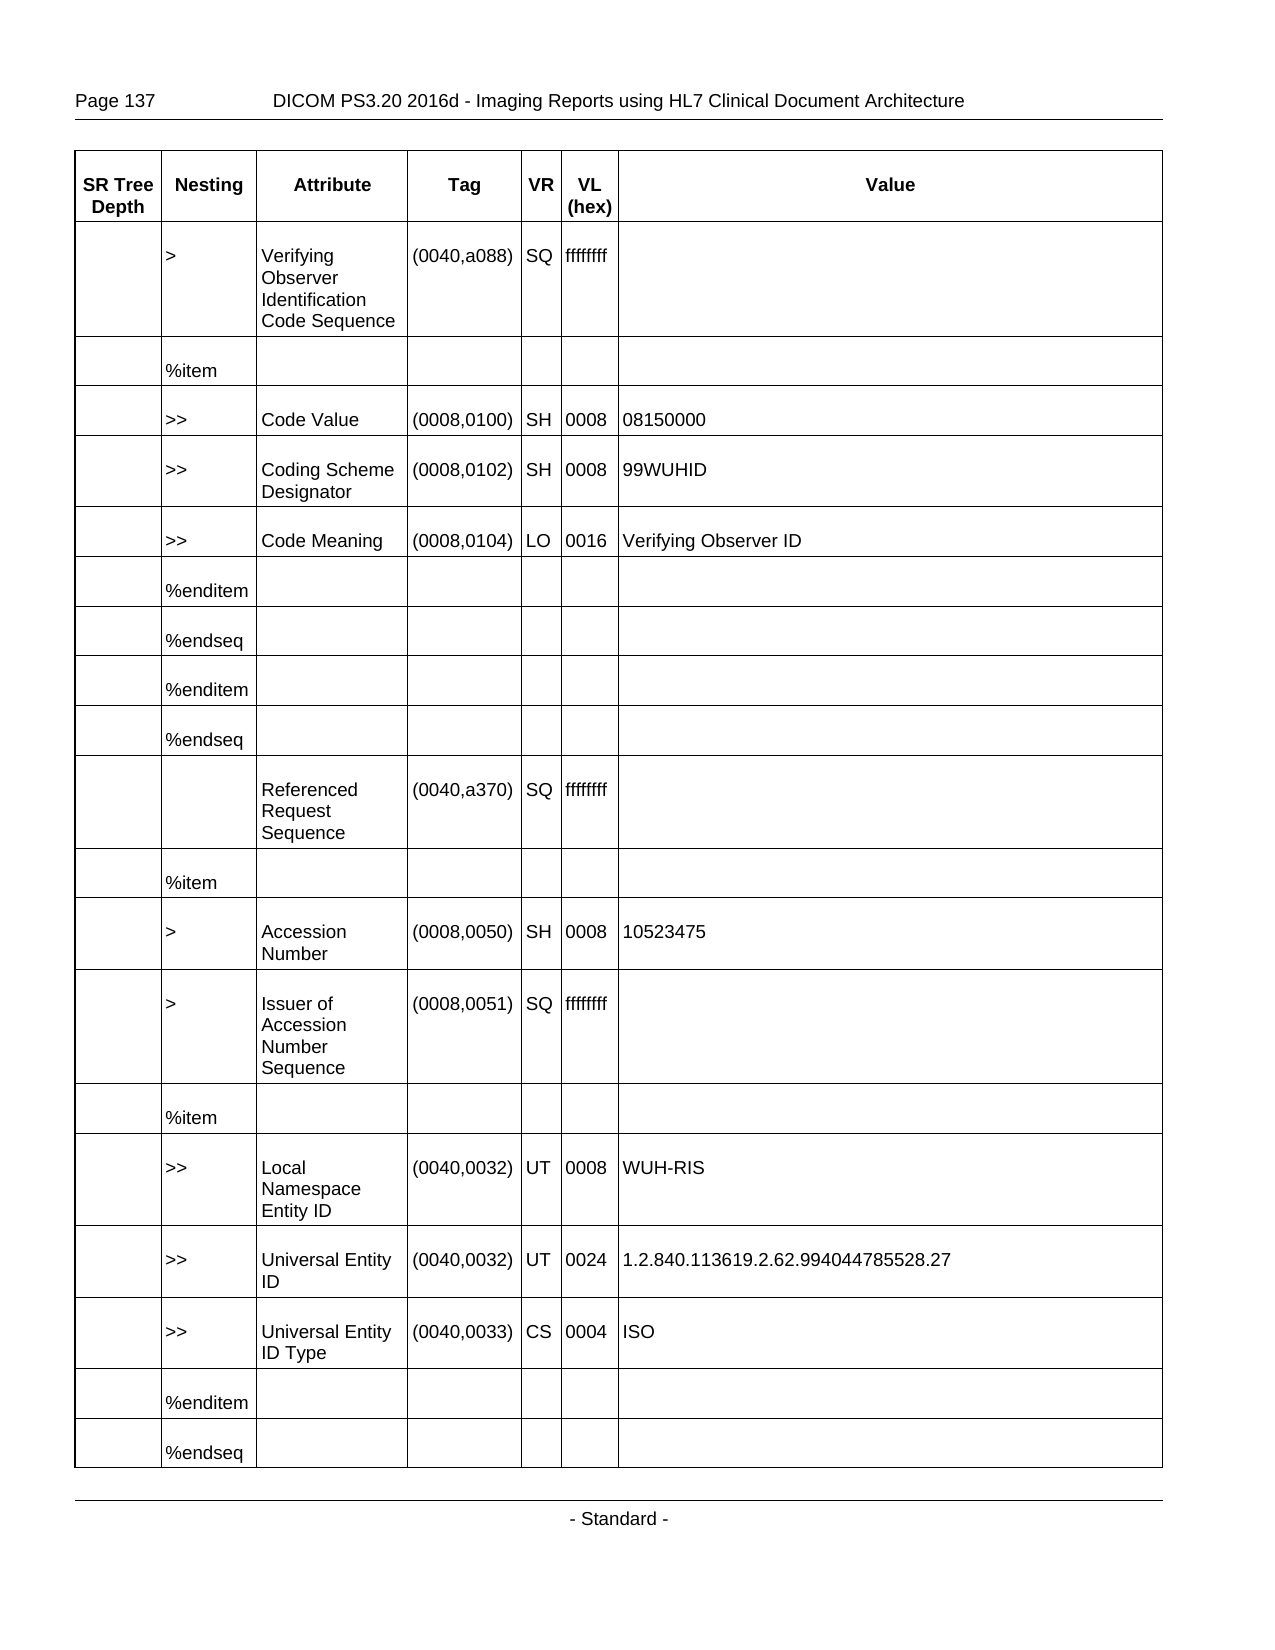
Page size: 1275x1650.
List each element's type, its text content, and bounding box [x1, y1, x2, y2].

table_cell [408, 706, 521, 755]
table_cell > [162, 970, 256, 1083]
table_cell [257, 1369, 407, 1417]
table_cell [408, 849, 521, 897]
table_cell [562, 1419, 618, 1467]
table_cell (0008,0050) [408, 898, 521, 968]
table_cell [619, 706, 1162, 755]
table_header VL (hex) [562, 151, 618, 221]
table_cell [257, 557, 407, 606]
table_cell (0040,0032) [408, 1134, 521, 1225]
table_cell [257, 337, 407, 385]
table_cell 0004 [562, 1298, 618, 1368]
table_cell WUH-RIS [619, 1134, 1162, 1225]
table_cell Local Namespace Entity ID [257, 1134, 407, 1225]
table_header Value [619, 151, 1162, 221]
table_cell 10523475 [619, 898, 1162, 968]
table_cell [619, 557, 1162, 606]
table_cell Universal Entity ID Type [257, 1298, 407, 1368]
table_cell [522, 337, 561, 385]
table_cell [562, 1369, 618, 1417]
table_cell SH [522, 898, 561, 968]
table_cell Code Value [257, 386, 407, 435]
table_cell [408, 1369, 521, 1417]
table_cell >> [162, 1226, 256, 1297]
table_cell [619, 337, 1162, 385]
table_cell [522, 1419, 561, 1467]
table_cell >> [162, 386, 256, 435]
table_header VR [522, 151, 561, 221]
table_cell [522, 607, 561, 655]
table_cell 0008 [562, 898, 618, 968]
table_cell [76, 507, 161, 556]
table_cell SQ [522, 756, 561, 847]
table_cell [522, 656, 561, 705]
table_cell (0040,0033) [408, 1298, 521, 1368]
table_cell 1.2.840.113619.2.62.994044785528.27 [619, 1226, 1162, 1297]
table_cell Verifying Observer Identification Code Sequence [257, 222, 407, 336]
table_cell %item [162, 337, 256, 385]
table_cell Referenced Request Sequence [257, 756, 407, 847]
table_cell SH [522, 436, 561, 506]
table_cell >> [162, 1298, 256, 1368]
table_cell Issuer of Accession Number Sequence [257, 970, 407, 1083]
table_cell [76, 1369, 161, 1417]
table_cell UT [522, 1226, 561, 1297]
table_cell [76, 1084, 161, 1132]
table_cell [76, 1134, 161, 1225]
table_cell [619, 607, 1162, 655]
table_cell [408, 337, 521, 385]
table_cell [257, 1419, 407, 1467]
table_cell ISO [619, 1298, 1162, 1368]
table_cell [162, 756, 256, 847]
table_header Tag [408, 151, 521, 221]
table_cell (0008,0102) [408, 436, 521, 506]
table_cell [76, 756, 161, 847]
table_cell (0008,0104) [408, 507, 521, 556]
table_cell SQ [522, 222, 561, 336]
table_cell 99WUHID [619, 436, 1162, 506]
table_cell [522, 1369, 561, 1417]
table_cell [522, 1084, 561, 1132]
table_cell 0024 [562, 1226, 618, 1297]
table_cell [619, 1419, 1162, 1467]
table_cell [76, 970, 161, 1083]
table_cell [619, 756, 1162, 847]
table_cell [619, 222, 1162, 336]
table_cell CS [522, 1298, 561, 1368]
table_cell 08150000 [619, 386, 1162, 435]
table_cell [257, 1084, 407, 1132]
table_cell [76, 656, 161, 705]
table_cell [76, 386, 161, 435]
table_cell %endseq [162, 607, 256, 655]
table_cell [408, 1084, 521, 1132]
table_cell > [162, 898, 256, 968]
table_cell [257, 849, 407, 897]
table_cell 0008 [562, 386, 618, 435]
table_cell [619, 656, 1162, 705]
table_cell (0008,0051) [408, 970, 521, 1083]
table_cell UT [522, 1134, 561, 1225]
table_cell [408, 607, 521, 655]
table_cell ffffffff [562, 756, 618, 847]
table_cell %enditem [162, 1369, 256, 1417]
table_header Nesting [162, 151, 256, 221]
table_cell SH [522, 386, 561, 435]
table_cell [562, 557, 618, 606]
table_cell [76, 849, 161, 897]
table_cell [257, 656, 407, 705]
table_cell >> [162, 507, 256, 556]
table_cell [76, 1419, 161, 1467]
table_cell SQ [522, 970, 561, 1083]
table_cell 0016 [562, 507, 618, 556]
table_cell Accession Number [257, 898, 407, 968]
table_cell [562, 706, 618, 755]
table_cell [408, 557, 521, 606]
table_cell %endseq [162, 706, 256, 755]
table_cell %enditem [162, 656, 256, 705]
table_cell %enditem [162, 557, 256, 606]
table_cell Verifying Observer ID [619, 507, 1162, 556]
table_cell ffffffff [562, 222, 618, 336]
table_cell [562, 1084, 618, 1132]
table_cell ffffffff [562, 970, 618, 1083]
table_cell [562, 607, 618, 655]
table_cell [76, 706, 161, 755]
table_cell [562, 656, 618, 705]
table_cell [619, 849, 1162, 897]
table_cell > [162, 222, 256, 336]
table_cell [76, 436, 161, 506]
table_cell (0040,a370) [408, 756, 521, 847]
table_cell LO [522, 507, 561, 556]
table_cell Coding Scheme Designator [257, 436, 407, 506]
table_cell [76, 557, 161, 606]
table_cell >> [162, 1134, 256, 1225]
table_cell Code Meaning [257, 507, 407, 556]
table_cell [76, 1226, 161, 1297]
table_cell [408, 656, 521, 705]
table_cell [619, 1084, 1162, 1132]
table_header Attribute [257, 151, 407, 221]
table_cell (0040,0032) [408, 1226, 521, 1297]
table_cell [522, 849, 561, 897]
table_cell [522, 557, 561, 606]
table_cell [257, 607, 407, 655]
table_cell [76, 1298, 161, 1368]
table_cell [408, 1419, 521, 1467]
table_cell [76, 607, 161, 655]
table_cell (0008,0100) [408, 386, 521, 435]
table_cell [76, 898, 161, 968]
table_cell Universal Entity ID [257, 1226, 407, 1297]
table_header SR Tree Depth [76, 151, 161, 221]
table_cell [522, 706, 561, 755]
table_cell [76, 222, 161, 336]
table_cell [619, 1369, 1162, 1417]
table_cell [76, 337, 161, 385]
table_cell %endseq [162, 1419, 256, 1467]
table_cell >> [162, 436, 256, 506]
table_cell 0008 [562, 436, 618, 506]
table_cell 0008 [562, 1134, 618, 1225]
table_cell [619, 970, 1162, 1083]
table_cell [257, 706, 407, 755]
table_cell %item [162, 849, 256, 897]
table_cell [562, 849, 618, 897]
table_cell (0040,a088) [408, 222, 521, 336]
table_cell [562, 337, 618, 385]
table_cell %item [162, 1084, 256, 1132]
